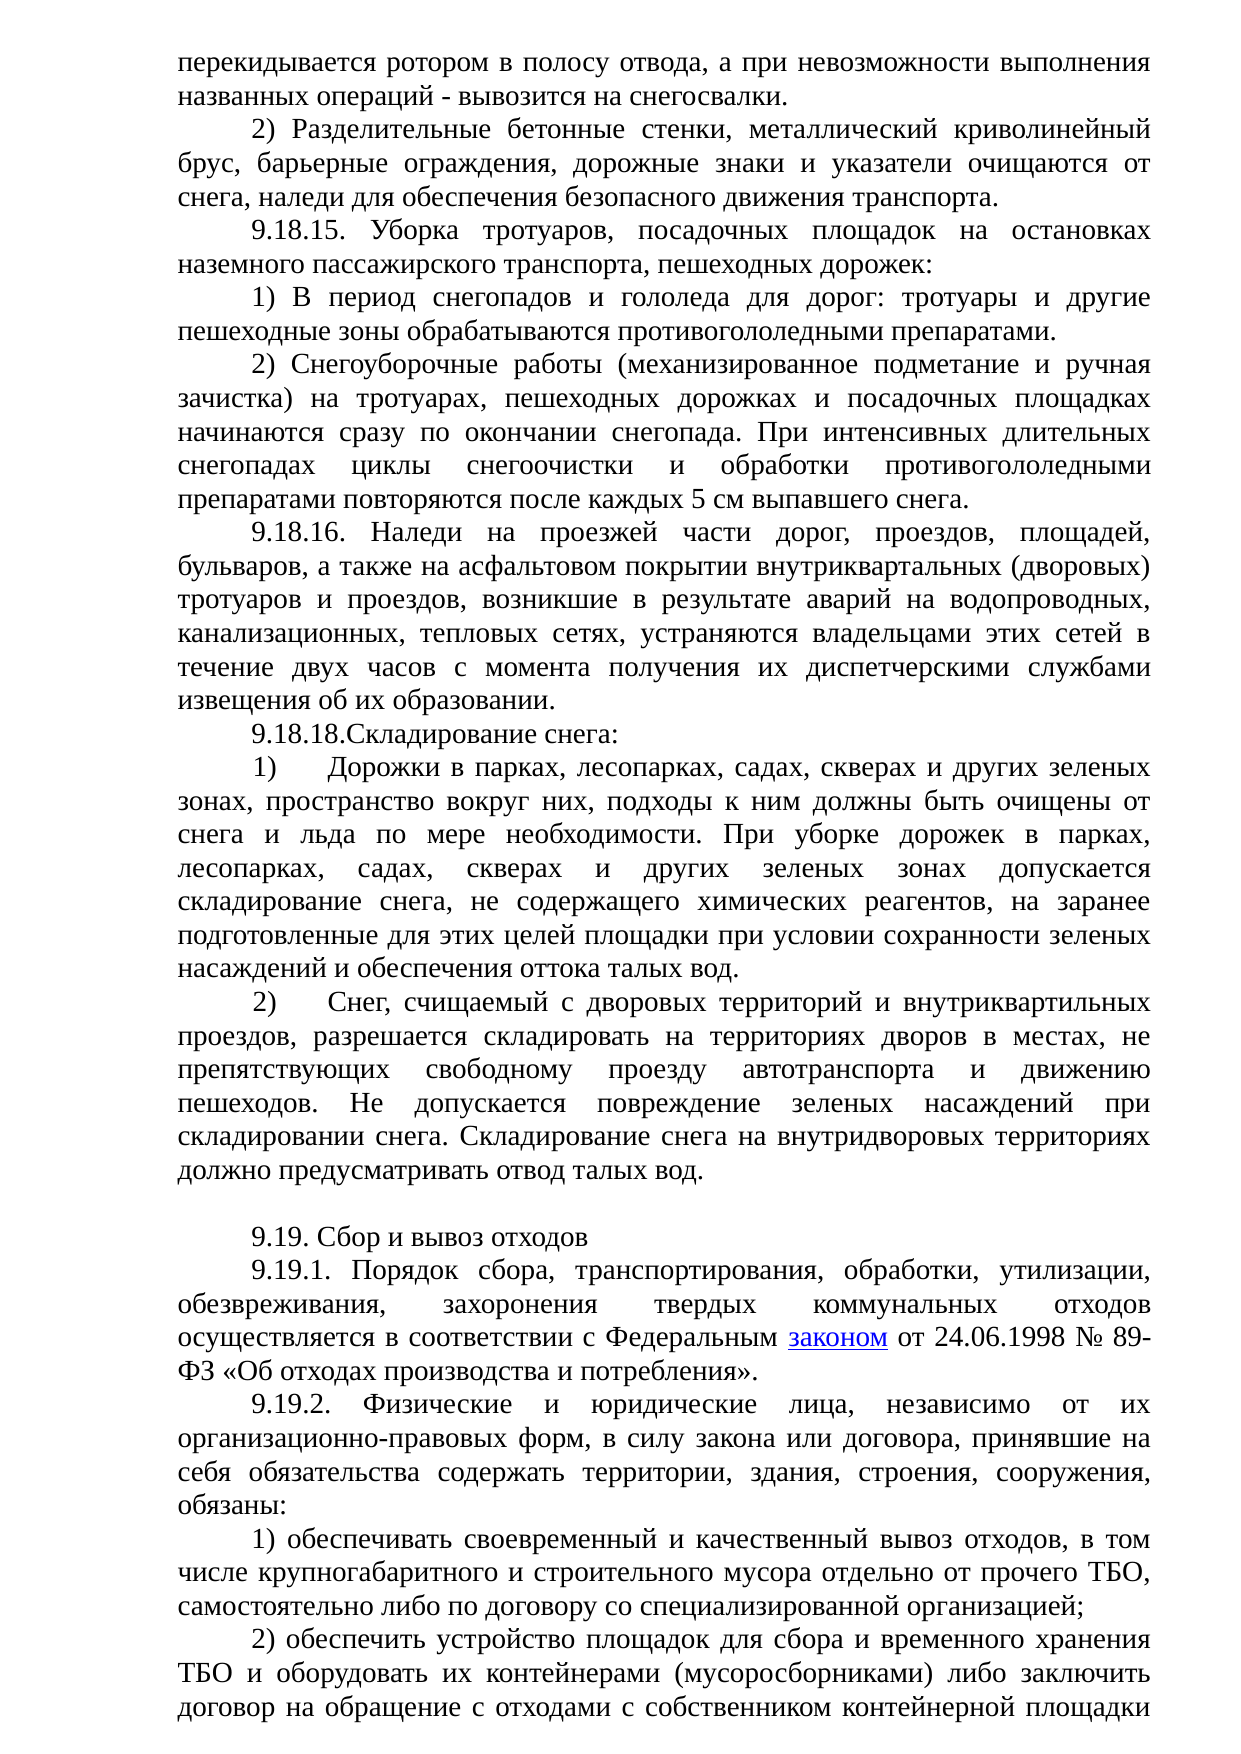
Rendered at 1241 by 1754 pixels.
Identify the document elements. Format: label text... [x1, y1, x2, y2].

text 2) Разделительные бетонные стенки, металлический криволинейный брус, барьерные ограждения, дорожные знаки и указатели очищаются от снега, наледи для обеспечения безопасного движения транспорта. [177, 112, 1152, 212]
subtitle 9.18.18.Складирование снега: [177, 716, 1152, 749]
text 1) обеспечивать своевременный и качественный вывоз отходов, в том числе крупногабаритного и строительного мусора отдельно от прочего ТБО, самостоятельно либо по договору со специализированной организацией; [177, 1521, 1152, 1621]
text 9.19.2. Физические и юридические лица, независимо от их организационно-правовых форм, в силу закона или договора, принявшие на себя обязательства содержать территории, здания, строения, сооружения, обязаны: [177, 1387, 1152, 1521]
subtitle Дорожки в парках, лесопарках, садах, скверах и других зеленых зонах, пространство вокруг них, подходы к ним должны быть очищены от снега и льда по мере необходимости. При уборке дорожек в парках, лесопарках, садах, скверах и других зеленых зонах допускается складирование снега, не содержащего химических реагентов, на заранее подготовленные для этих целей площадки при условии сохранности зеленых насаждений и обеспечения оттока талых вод. [177, 749, 1152, 984]
text перекидывается ротором в полосу отвода, а при невозможности выполнения названных операций - вывозится на снегосвалки. [177, 44, 1152, 111]
text 2) Снегоуборочные работы (механизированное подметание и ручная зачистка) на тротуарах, пешеходных дорожках и посадочных площадках начинаются сразу по окончании снегопада. При интенсивных длительных снегопадах циклы снегоочистки и обработки противогололедными препаратами повторяются после каждых 5 см выпавшего снега. [177, 347, 1152, 514]
subtitle Снег, счищаемый с дворовых территорий и внутриквартильных проездов, разрешается складировать на территориях дворов в местах, не препятствующих свободному проезду автотранспорта и движению пешеходов. Не допускается повреждение зеленых насаждений при складировании снега. Складирование снега на внутридворовых территориях должно предусматривать отвод талых вод. [177, 984, 1152, 1185]
text 1) В период снегопадов и гололеда для дорог: тротуары и другие пешеходные зоны обрабатываются противогололедными препаратами. [177, 279, 1152, 347]
text 9.18.15. Уборка тротуаров, посадочных площадок на остановках наземного пассажирского транспорта, пешеходных дорожек: [177, 212, 1152, 279]
text 9.19.1. Порядок сбора, транспортирования, обработки, утилизации, обезвреживания, захоронения твердых коммунальных отходов осуществляется в соответствии с Федеральным законом от 24.06.1998 № 89-ФЗ «Об отходах производства и потребления». [177, 1252, 1152, 1387]
subtitle 9.18.16. Наледи на проезжей части дорог, проездов, площадей, бульваров, а также на асфальтовом покрытии внутриквартальных (дворовых) тротуаров и проездов, возникшие в результате аварий на водопроводных, канализационных, тепловых сетях, устраняются владельцами этих сетей в течение двух часов с момента получения их диспетчерскими службами извещения об их образовании. [177, 514, 1152, 716]
text 2) обеспечить устройство площадок для сбора и временного хранения ТБО и оборудовать их контейнерами (мусоросборниками) либо заключить договор на обращение с отходами с собственником контейнерной площадки [177, 1622, 1152, 1722]
text 9.19. Сбор и вывоз отходов [177, 1219, 1152, 1252]
